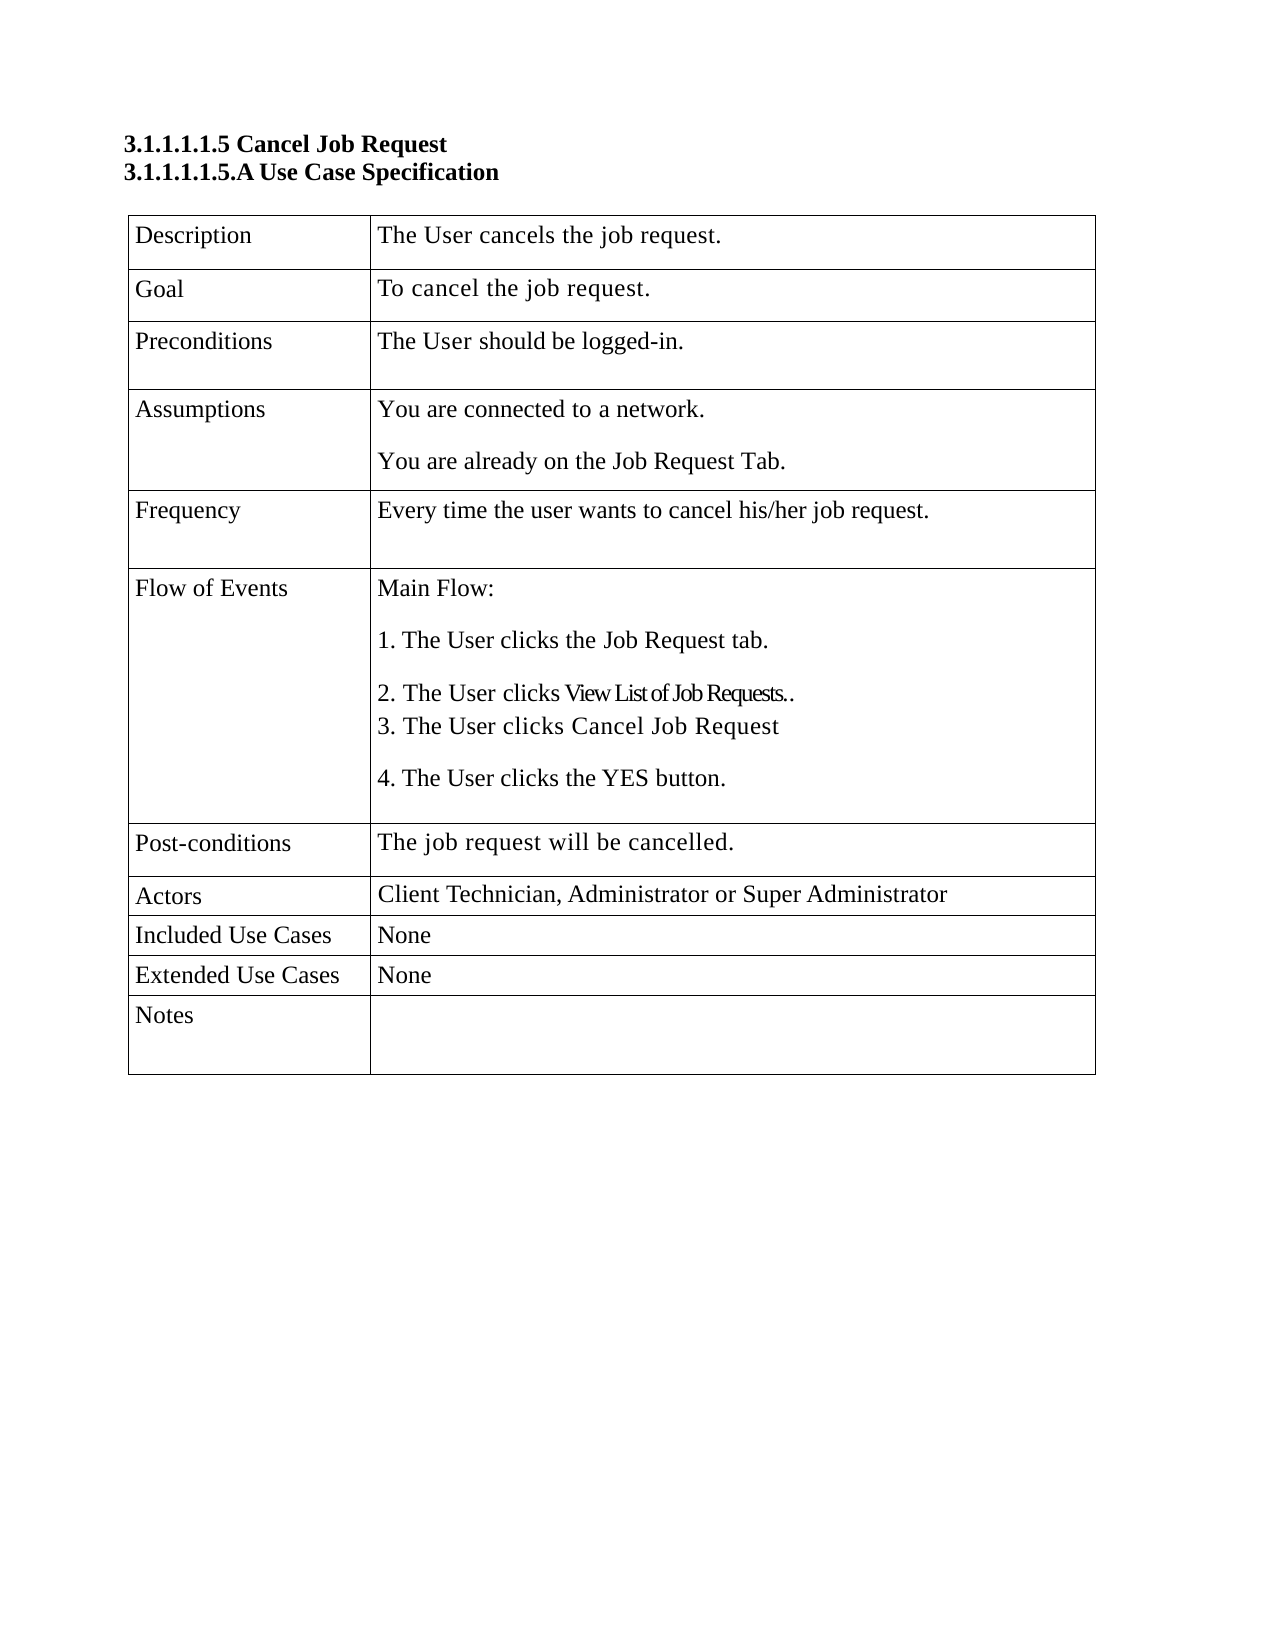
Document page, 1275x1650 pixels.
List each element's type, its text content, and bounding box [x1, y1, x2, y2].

table_cell Post-conditions [129, 824, 370, 876]
table_cell The job request will be cancelled. [371, 824, 1095, 876]
table_header The User cancels the job request. [371, 216, 1095, 269]
table_cell None [371, 916, 1095, 955]
table_cell Main Flow: 1. The User clicks the Job Request tab. 2. The User clicks View List of Job Requests.. 3. The User clicks Cancel Job Request 4. The User clicks the YES button. [371, 569, 1095, 823]
table_cell Frequency [129, 491, 370, 568]
table_cell Assumptions [129, 390, 370, 490]
table_cell Extended Use Cases [129, 956, 370, 994]
table_cell None [371, 956, 1095, 994]
text 3.1.1.1.1.5.A Use Case Specification [123, 157, 1096, 186]
table_cell Included Use Cases [129, 916, 370, 955]
table_cell [371, 996, 1095, 1074]
table_cell Flow of Events [129, 569, 370, 823]
text 3.1.1.1.1.5 Cancel Job Request [123, 129, 1096, 157]
table_cell The User should be logged-in. [371, 322, 1095, 389]
table_cell Actors [129, 877, 370, 915]
table_cell You are connected to a network. You are already on the Job Request Tab. [371, 390, 1095, 490]
table_cell To cancel the job request. [371, 270, 1095, 321]
table_cell Preconditions [129, 322, 370, 389]
table_cell Client Technician, Administrator or Super Administrator [371, 877, 1095, 915]
table_cell Every time the user wants to cancel his/her job request. [371, 491, 1095, 568]
table_header Description [129, 216, 370, 269]
table_cell Notes [129, 996, 370, 1074]
table_cell Goal [129, 270, 370, 321]
